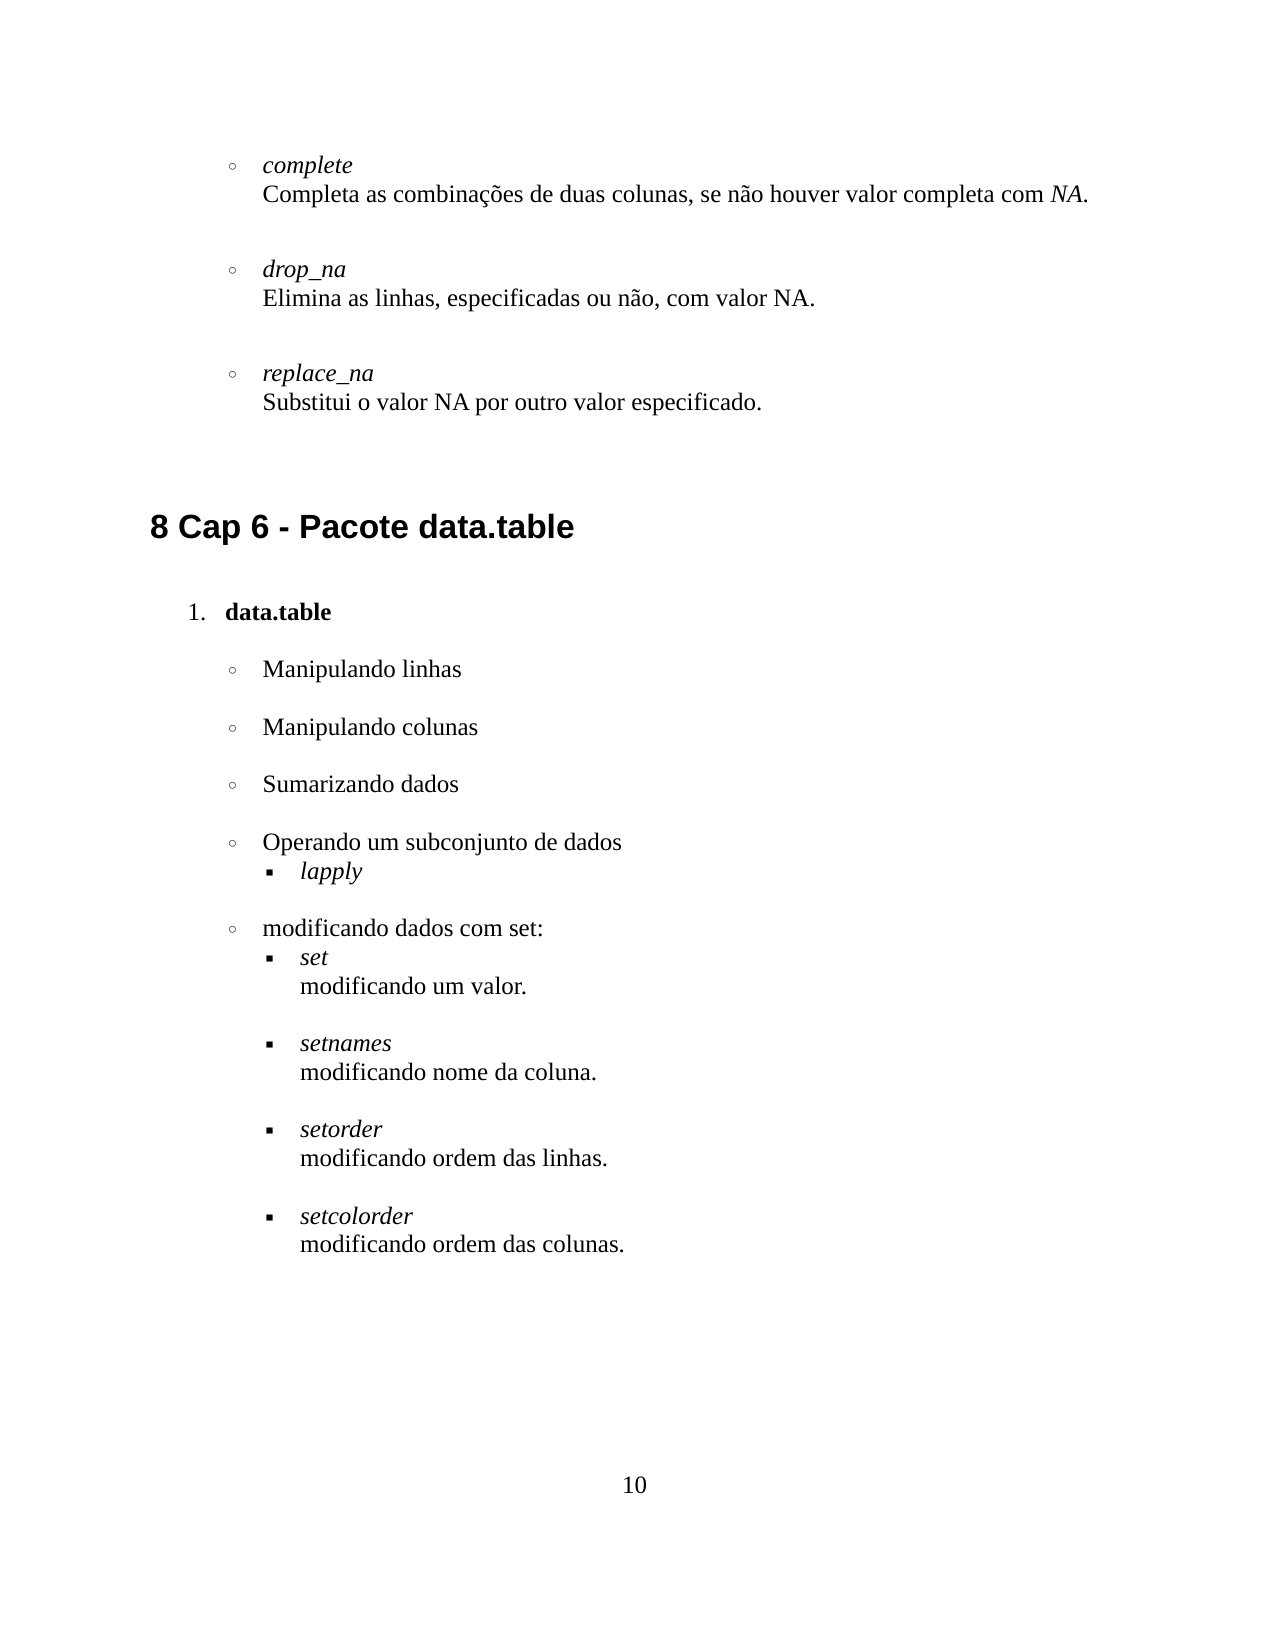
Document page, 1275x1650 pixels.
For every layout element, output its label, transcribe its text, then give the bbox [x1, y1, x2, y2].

list setcolorder modificando ordem das colunas. [262, 1201, 1125, 1287]
list complete Completa as combinações de duas colunas, se não houver valor completa com NA. [225, 150, 1125, 236]
subtitle 8 Cap 6 - Pacote data.table [150, 507, 1125, 584]
list set modificando um valor. [262, 942, 1125, 1028]
list replace_na Substitui o valor NA por outro valor especificado. [225, 358, 1125, 444]
list setnames modificando nome da coluna. [262, 1028, 1125, 1114]
list Operando um subconjunto de dados [225, 827, 1125, 856]
list drop_na Elimina as linhas, especificadas ou não, com valor NA. [225, 254, 1125, 340]
list Manipulando linhas [225, 654, 1125, 712]
list modificando dados com set: [225, 913, 1125, 942]
list Manipulando colunas [225, 712, 1125, 769]
list lapply [262, 856, 1125, 913]
list setorder modificando ordem das linhas. [262, 1114, 1125, 1201]
list data.table [187, 597, 1125, 654]
list Sumarizando dados [225, 769, 1125, 827]
